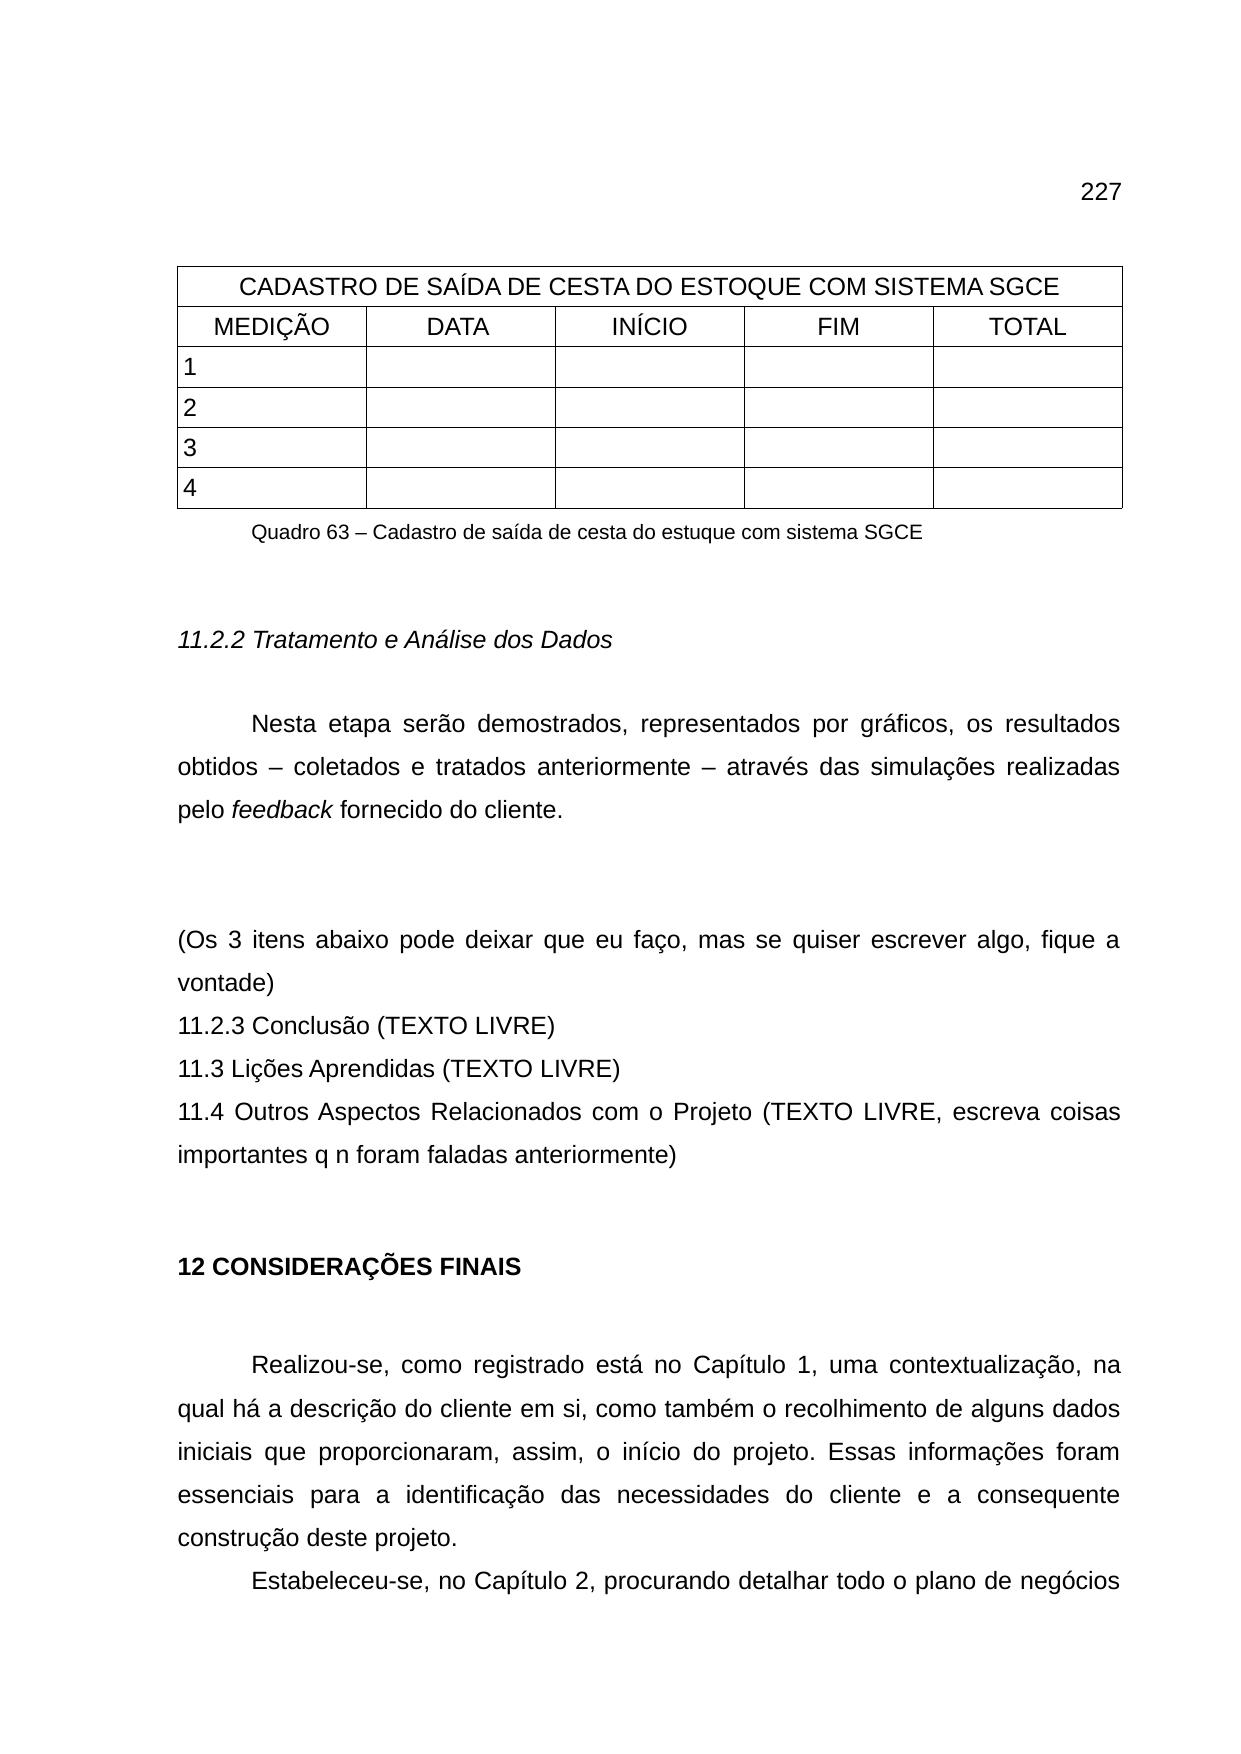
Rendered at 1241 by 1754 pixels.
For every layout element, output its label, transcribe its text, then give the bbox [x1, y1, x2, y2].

text Quadro 63 – Cadastro de saída de cesta do estuque com sistema SGCE [177, 520, 1122, 544]
text 11.4 Outros Aspectos Relacionados com o Projeto (TEXTO LIVRE, escreva coisas importantes q n foram faladas anteriormente) [177, 1097, 1122, 1169]
table_cell [556, 347, 744, 387]
table_cell [934, 428, 1122, 467]
table_cell [367, 388, 555, 427]
table_cell [934, 468, 1122, 508]
table_header CADASTRO DE SAÍDA DE CESTA DO ESTOQUE COM SISTEMA SGCE [178, 267, 1122, 306]
subtitle 12 CONSIDERAÇÕES FINAIS [177, 1252, 1122, 1280]
text Realizou-se, como registrado está no Capítulo 1, uma contextualização, na qual há a descrição do cliente em si, como também o recolhimento de alguns dados iniciais que proporcionaram, assim, o início do projeto. Essas informações foram essenciais para a identificação das necessidades do cliente e a consequente construção deste projeto. [177, 1350, 1122, 1552]
text Nesta etapa serão demostrados, representados por gráficos, os resultados obtidos – coletados e tratados anteriormente – através das simulações realizadas pelo feedback fornecido do cliente. [177, 709, 1122, 824]
table_cell [367, 468, 555, 508]
table_cell [934, 388, 1122, 427]
table_cell DATA [367, 307, 555, 346]
table_cell [556, 388, 744, 427]
text (Os 3 itens abaixo pode deixar que eu faço, mas se quiser escrever algo, fique a vontade) [177, 925, 1122, 997]
text Estabeleceu-se, no Capítulo 2, procurando detalhar todo o plano de negócios [177, 1566, 1122, 1595]
subtitle 11.2.2 Tratamento e Análise dos Dados [177, 625, 1122, 653]
table_cell [745, 388, 933, 427]
table_cell [745, 468, 933, 508]
table_cell MEDIÇÃO [178, 307, 366, 346]
table_cell 3 [178, 428, 366, 467]
text 11.3 Lições Aprendidas (TEXTO LIVRE) [177, 1054, 1122, 1083]
table_cell 4 [178, 468, 366, 508]
table_cell [556, 428, 744, 467]
table_cell [745, 347, 933, 387]
table_cell 2 [178, 388, 366, 427]
table_cell [745, 428, 933, 467]
table_cell [367, 347, 555, 387]
text 11.2.3 Conclusão (TEXTO LIVRE) [177, 1011, 1122, 1040]
table_cell [367, 428, 555, 467]
table_cell INÍCIO [556, 307, 744, 346]
table_cell TOTAL [934, 307, 1122, 346]
table_cell FIM [745, 307, 933, 346]
table_cell [934, 347, 1122, 387]
table_cell 1 [178, 347, 366, 387]
table_cell [556, 468, 744, 508]
